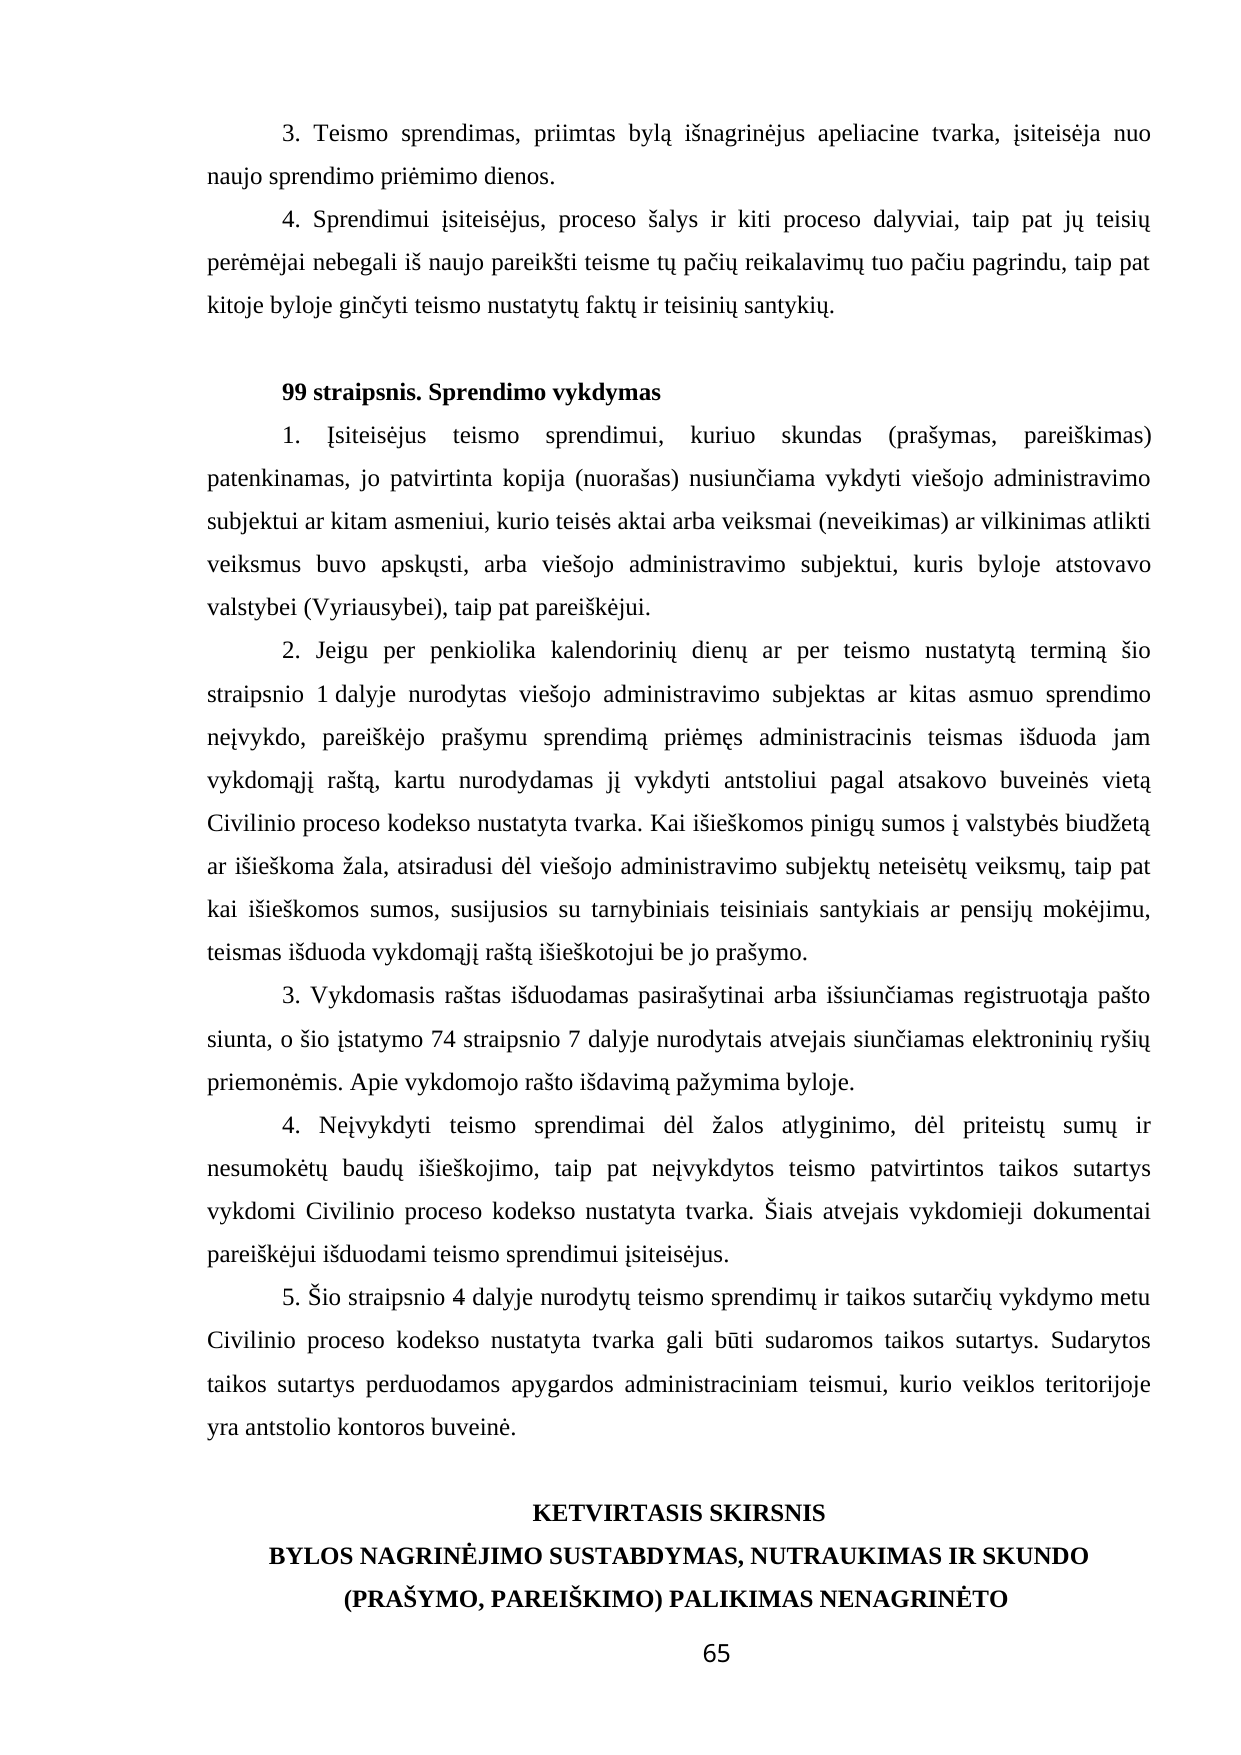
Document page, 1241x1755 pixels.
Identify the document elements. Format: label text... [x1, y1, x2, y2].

text 3. Vykdomasis raštas išduodamas pasirašytinai arba išsiunčiamas registruotąja pašto siunta, o šio įstatymo 74 straipsnio 7 dalyje nurodytais atvejais siunčiamas elektroninių ryšių priemonėmis. Apie vykdomojo rašto išdavimą pažymima byloje. [207, 981, 1152, 1096]
text 99 straipsnis. Sprendimo vykdymas [207, 377, 1152, 406]
text 5. Šio straipsnio 4 dalyje nurodytų teismo sprendimų ir taikos sutarčių vykdymo metu Civilinio proceso kodekso nustatyta tvarka gali būti sudaromos taikos sutartys. Sudarytos taikos sutartys perduodamos apygardos administraciniam teismui, kurio veiklos teritorijoje yra antstolio kontoros buveinė. [207, 1282, 1152, 1441]
text BYLOS NAGRINĖJIMO SUSTABDYMAS, NUTRAUKIMAS IR SKUNDO (PRAŠYMO, PAREIŠKIMO) PALIKIMAS NENAGRINĖTO [207, 1541, 1152, 1613]
text KETVIRTASIS SKIRSNIS [207, 1498, 1152, 1527]
text 4. Neįvykdyti teismo sprendimai dėl žalos atlyginimo, dėl priteistų sumų ir nesumokėtų baudų išieškojimo, taip pat neįvykdytos teismo patvirtintos taikos sutartys vykdomi Civilinio proceso kodekso nustatyta tvarka. Šiais atvejais vykdomieji dokumentai pareiškėjui išduodami teismo sprendimui įsiteisėjus. [207, 1110, 1152, 1268]
text 4. Sprendimui įsiteisėjus, proceso šalys ir kiti proceso dalyviai, taip pat jų teisių perėmėjai nebegali iš naujo pareikšti teisme tų pačių reikalavimų tuo pačiu pagrindu, taip pat kitoje byloje ginčyti teismo nustatytų faktų ir teisinių santykių. [207, 204, 1152, 319]
text 1. Įsiteisėjus teismo sprendimui, kuriuo skundas (prašymas, pareiškimas) patenkinamas, jo patvirtinta kopija (nuorašas) nusiunčiama vykdyti viešojo administravimo subjektui ar kitam asmeniui, kurio teisės aktai arba veiksmai (neveikimas) ar vilkinimas atlikti veiksmus buvo apskųsti, arba viešojo administravimo subjektui, kuris byloje atstovavo valstybei (Vyriausybei), taip pat pareiškėjui. [207, 420, 1152, 621]
text 3. Teismo sprendimas, priimtas bylą išnagrinėjus apeliacine tvarka, įsiteisėja nuo naujo sprendimo priėmimo dienos. [207, 118, 1152, 190]
text 2. Jeigu per penkiolika kalendorinių dienų ar per teismo nustatytą terminą šio straipsnio 1 dalyje nurodytas viešojo administravimo subjektas ar kitas asmuo sprendimo neįvykdo, pareiškėjo prašymu sprendimą priėmęs administracinis teismas išduoda jam vykdomąjį raštą, kartu nurodydamas jį vykdyti antstoliui pagal atsakovo buveinės vietą Civilinio proceso kodekso nustatyta tvarka. Kai išieškomos pinigų sumos į valstybės biudžetą ar išieškoma žala, atsiradusi dėl viešojo administravimo subjektų neteisėtų veiksmų, taip pat kai išieškomos sumos, susijusios su tarnybiniais teisiniais santykiais ar pensijų mokėjimu, teismas išduoda vykdomąjį raštą išieškotojui be jo prašymo. [207, 636, 1152, 966]
